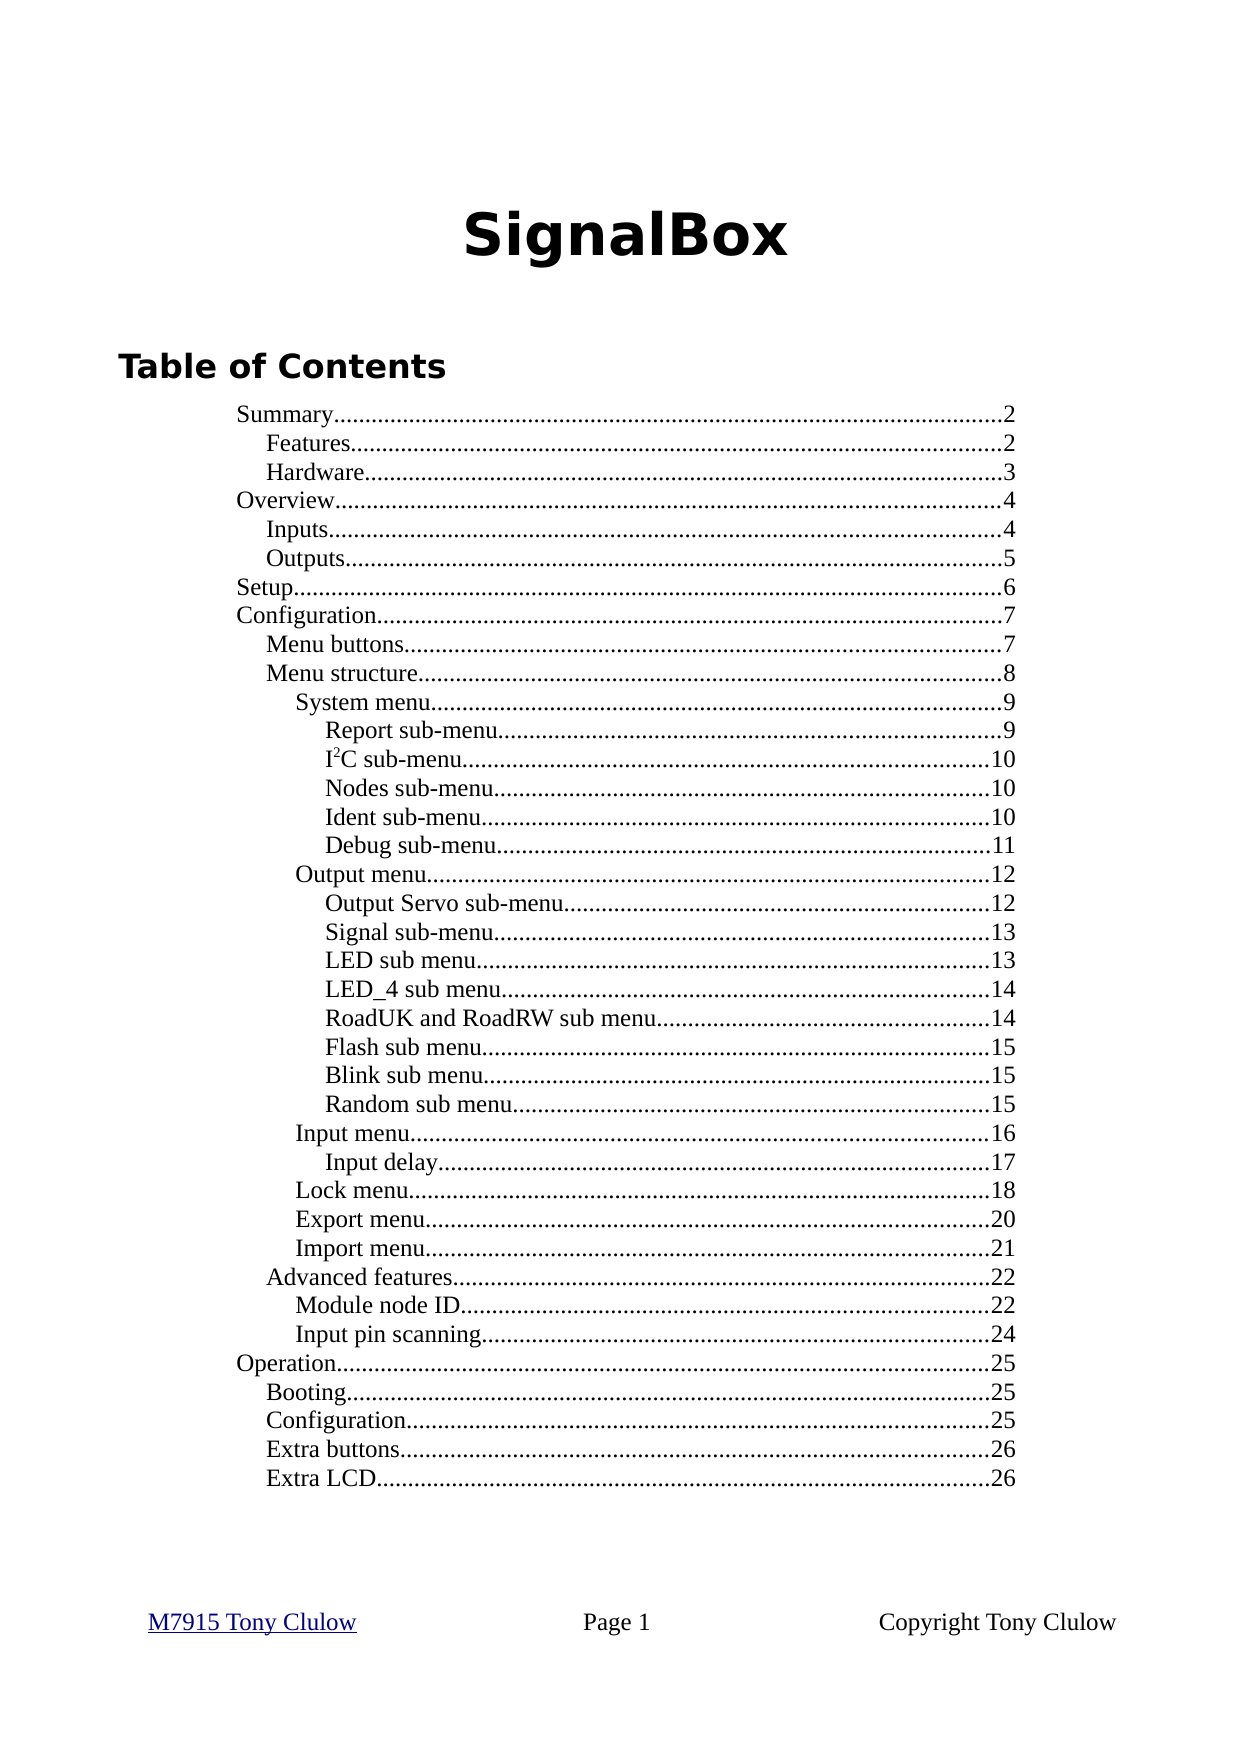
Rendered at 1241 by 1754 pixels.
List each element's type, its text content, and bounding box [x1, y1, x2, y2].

text LED_4 sub menu 14 [207, 974, 1134, 1003]
text Menu buttons 7 [148, 629, 1134, 658]
text Import menu 21 [177, 1233, 1134, 1262]
text Output Servo sub-menu 12 [207, 888, 1134, 917]
text Input pin scanning 24 [177, 1319, 1134, 1348]
text Ident sub-menu 10 [207, 802, 1134, 831]
text Configuration 25 [148, 1406, 1134, 1434]
text Blink sub menu 15 [207, 1061, 1134, 1089]
text Hardware 3 [148, 457, 1134, 486]
text Output menu 12 [177, 859, 1134, 888]
text Setup 6 [118, 572, 1134, 601]
text Input delay 17 [207, 1147, 1134, 1176]
text RoadUK and RoadRW sub menu 14 [207, 1003, 1134, 1032]
text Signal sub-menu 13 [207, 917, 1134, 946]
text Lock menu 18 [177, 1176, 1134, 1204]
text Export menu 20 [177, 1204, 1134, 1233]
text Extra buttons 26 [148, 1434, 1134, 1463]
text Inputs 4 [148, 514, 1134, 543]
subtitle Table of Contents [118, 348, 1134, 387]
text Menu structure 8 [148, 658, 1134, 687]
title SignalBox [118, 201, 1134, 269]
text Input menu 16 [177, 1118, 1134, 1147]
text Outputs 5 [148, 543, 1134, 572]
text Random sub menu 15 [207, 1089, 1134, 1118]
text LED sub menu 13 [207, 946, 1134, 974]
text Overview 4 [118, 486, 1134, 514]
text Report sub-menu 9 [207, 716, 1134, 744]
text Booting 25 [148, 1377, 1134, 1406]
text Operation 25 [118, 1348, 1134, 1377]
text Advanced features 22 [148, 1262, 1134, 1291]
text Extra LCD 26 [148, 1463, 1134, 1492]
text I2C sub-menu 10 [207, 744, 1134, 773]
text Configuration 7 [118, 601, 1134, 629]
text Nodes sub-menu 10 [207, 773, 1134, 802]
text Features 2 [148, 428, 1134, 457]
text System menu 9 [177, 687, 1134, 716]
text Debug sub-menu 11 [207, 831, 1134, 859]
text Module node ID 22 [177, 1291, 1134, 1319]
text Summary 2 [118, 399, 1134, 428]
text Flash sub menu 15 [207, 1032, 1134, 1061]
